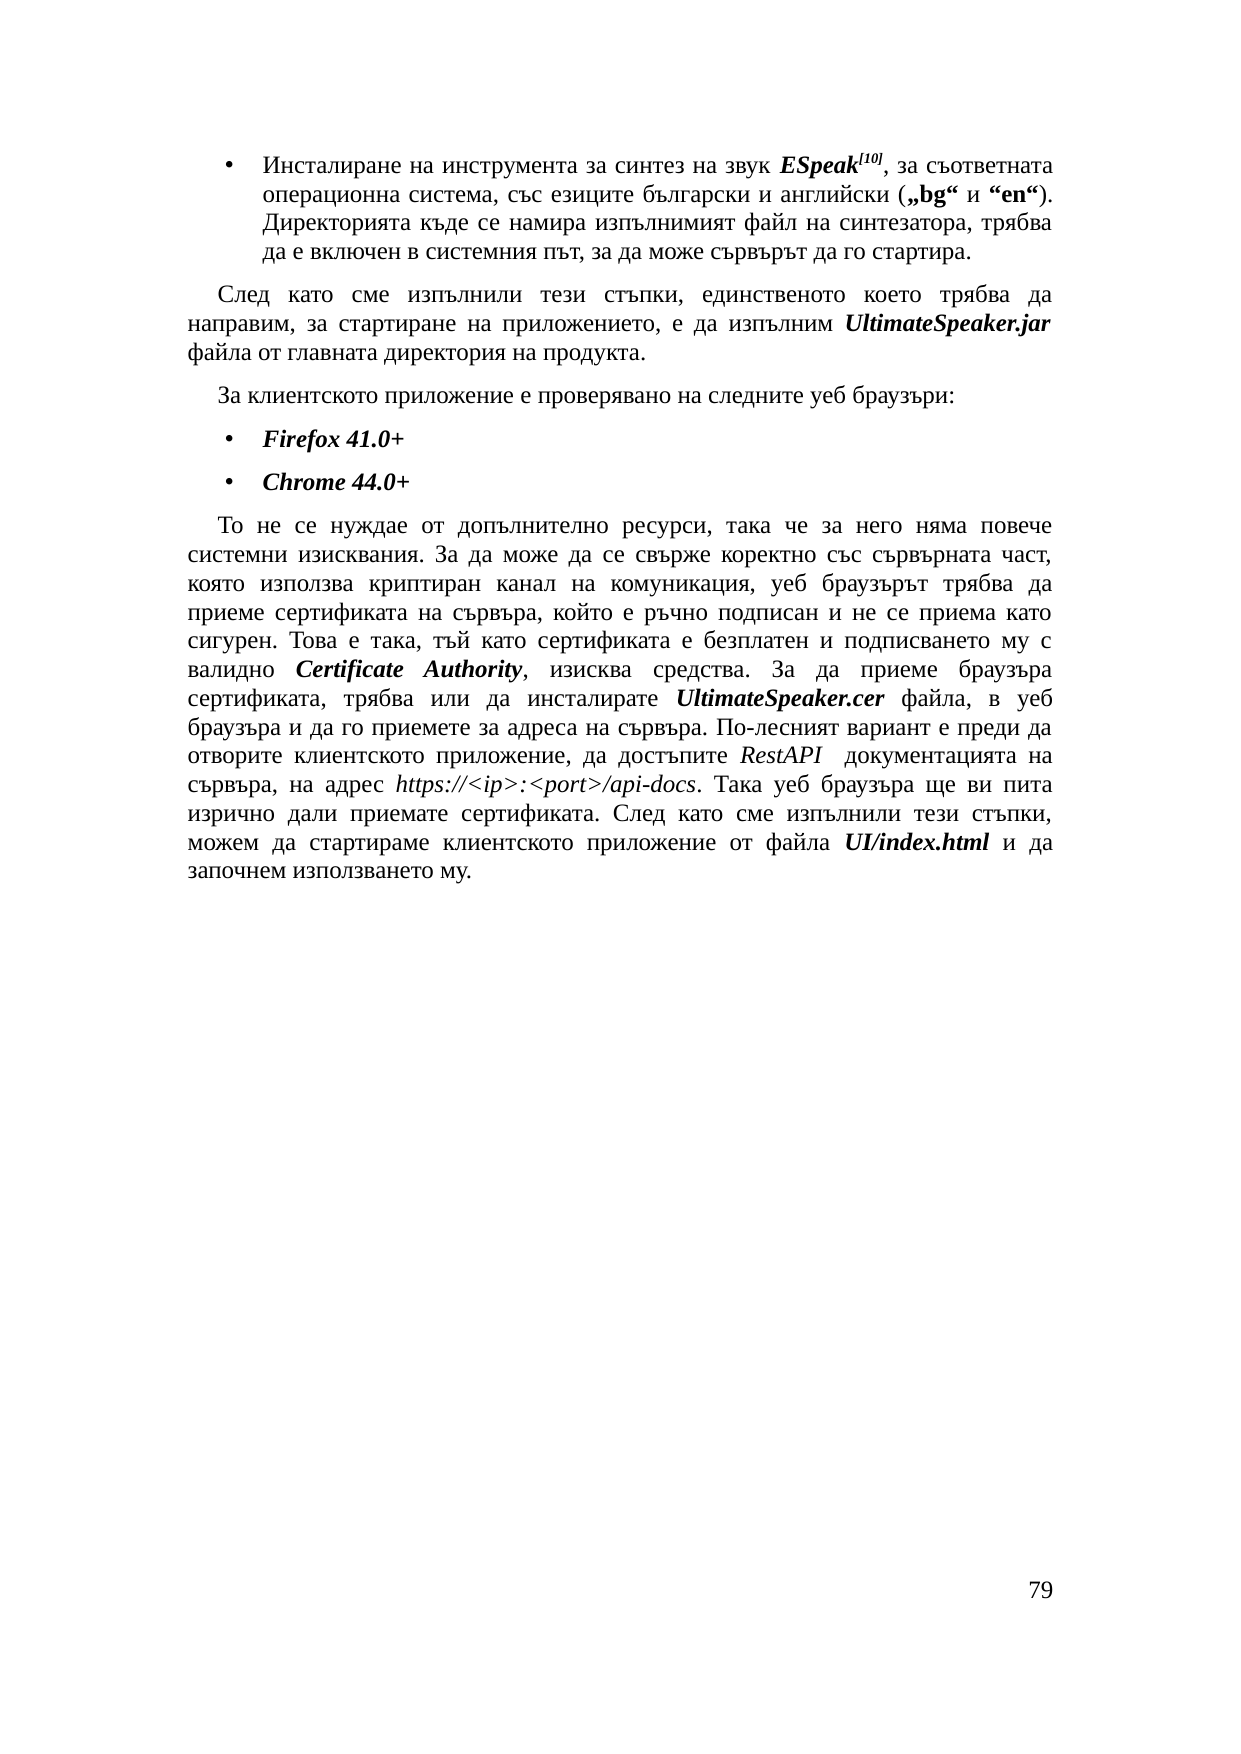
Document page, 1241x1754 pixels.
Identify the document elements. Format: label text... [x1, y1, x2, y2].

list Chrome 44.0+ [225, 467, 1053, 496]
text За клиентското приложение е проверявано на следните уеб браузъри: [187, 380, 1053, 409]
text То не се нуждае от допълнително ресурси, така че за него няма повече системни изисквания. За да може да се свърже коректно със сървърната част, която използва криптиран канал на комуникация, уеб браузърът трябва да приеме сертификата на сървъра, който е ръчно подписан и не се приема като сигурен. Това е така, тъй като сертификата е безплатен и подписването му с валидно Certificate Authority, изисква средства. За да приеме браузъра сертификата, трябва или да инсталирате UltimateSpeaker.cer файла, в уеб браузъра и да го приемете за адреса на сървъра. По-лесният вариант е преди да отворите клиентското приложение, да достъпите RestAPI документацията на сървъра, на адрес https://<ip>:<port>/api-docs. Така уеб браузъра ще ви пита изрично дали приемате сертификата. След като сме изпълнили тези стъпки, можем да стартираме клиентското приложение от файла UI/index.html и да започнем използването му. [187, 510, 1053, 884]
list Firefox 41.0+ [225, 424, 1053, 452]
list Инсталиране на инструмента за синтез на звук ESpeak[10], за съответната операционна система, със езиците български и английски („bg“ и “en“). Директорията къде се намира изпълнимият файл на синтезатора, трябва да е включен в системния път, за да може сървърът да го стартира. [225, 150, 1053, 265]
text След като сме изпълнили тези стъпки, единственото което трябва да направим, за стартиране на приложението, е да изпълним UltimateSpeaker.jar файла от главната директория на продукта. [187, 279, 1053, 366]
